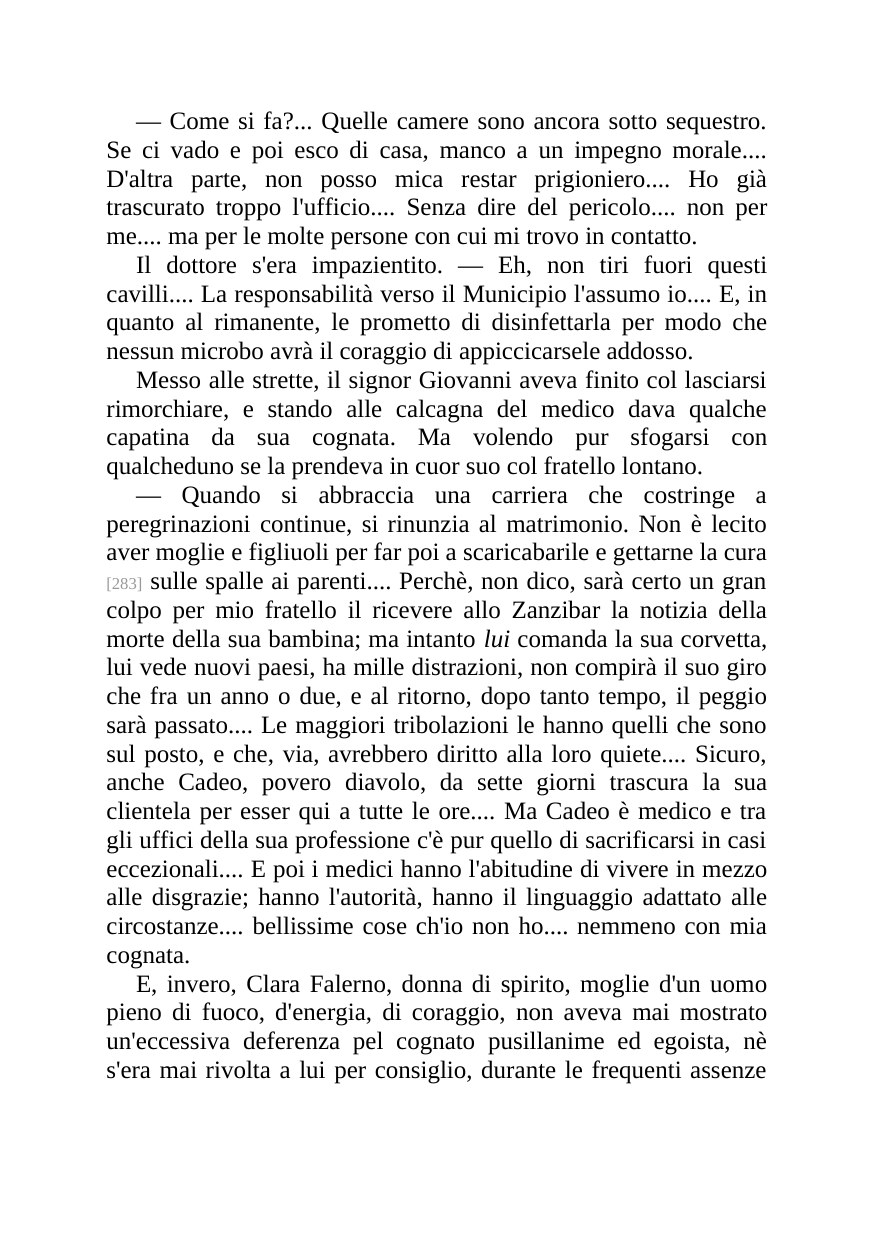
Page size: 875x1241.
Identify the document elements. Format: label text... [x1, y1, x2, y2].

text — Come si fa?... Quelle camere sono ancora sotto sequestro. Se ci vado e poi esco di casa, manco a un impegno morale.... D'altra parte, non posso mica restar prigioniero.... Ho già trascurato troppo l'ufficio.... Senza dire del pericolo.... non per me.... ma per le molte persone con cui mi trovo in contatto. [106, 106, 768, 250]
text — Quando si abbraccia una carriera che costringe a peregrinazioni continue, si rinunzia al matrimonio. Non è lecito aver moglie e figliuoli per far poi a scaricabarile e gettarne la cura [283] sulle spalle ai parenti.... Perchè, non dico, sarà certo un gran colpo per mio fratello il ricevere allo Zanzibar la notizia della morte della sua bambina; ma intanto lui comanda la sua corvetta, lui vede nuovi paesi, ha mille distrazioni, non compirà il suo giro che fra un anno o due, e al ritorno, dopo tanto tempo, il peggio sarà passato.... Le maggiori tribolazioni le hanno quelli che sono sul posto, e che, via, avrebbero diritto alla loro quiete.... Sicuro, anche Cadeo, povero diavolo, da sette giorni trascura la sua clientela per esser qui a tutte le ore.... Ma Cadeo è medico e tra gli uffici della sua professione c'è pur quello di sacrificarsi in casi eccezionali.... E poi i medici hanno l'abitudine di vivere in mezzo alle disgrazie; hanno l'autorità, hanno il linguaggio adattato alle circostanze.... bellissime cose ch'io non ho.... nemmeno con mia cognata. [106, 480, 768, 969]
text Il dottore s'era impazientito. — Eh, non tiri fuori questi cavilli.... La responsabilità verso il Municipio l'assumo io.... E, in quanto al rimanente, le prometto di disinfettarla per modo che nessun microbo avrà il coraggio di appiccicarsele addosso. [106, 250, 768, 365]
text E, invero, Clara Falerno, donna di spirito, moglie d'un uomo pieno di fuoco, d'energia, di coraggio, non aveva mai mostrato un'eccessiva deferenza pel cognato pusillanime ed egoista, nè s'era mai rivolta a lui per consiglio, durante le frequenti assenze [106, 969, 768, 1084]
text Messo alle strette, il signor Giovanni aveva finito col lasciarsi rimorchiare, e stando alle calcagna del medico dava qualche capatina da sua cognata. Ma volendo pur sfogarsi con qualcheduno se la prendeva in cuor suo col fratello lontano. [106, 365, 768, 480]
